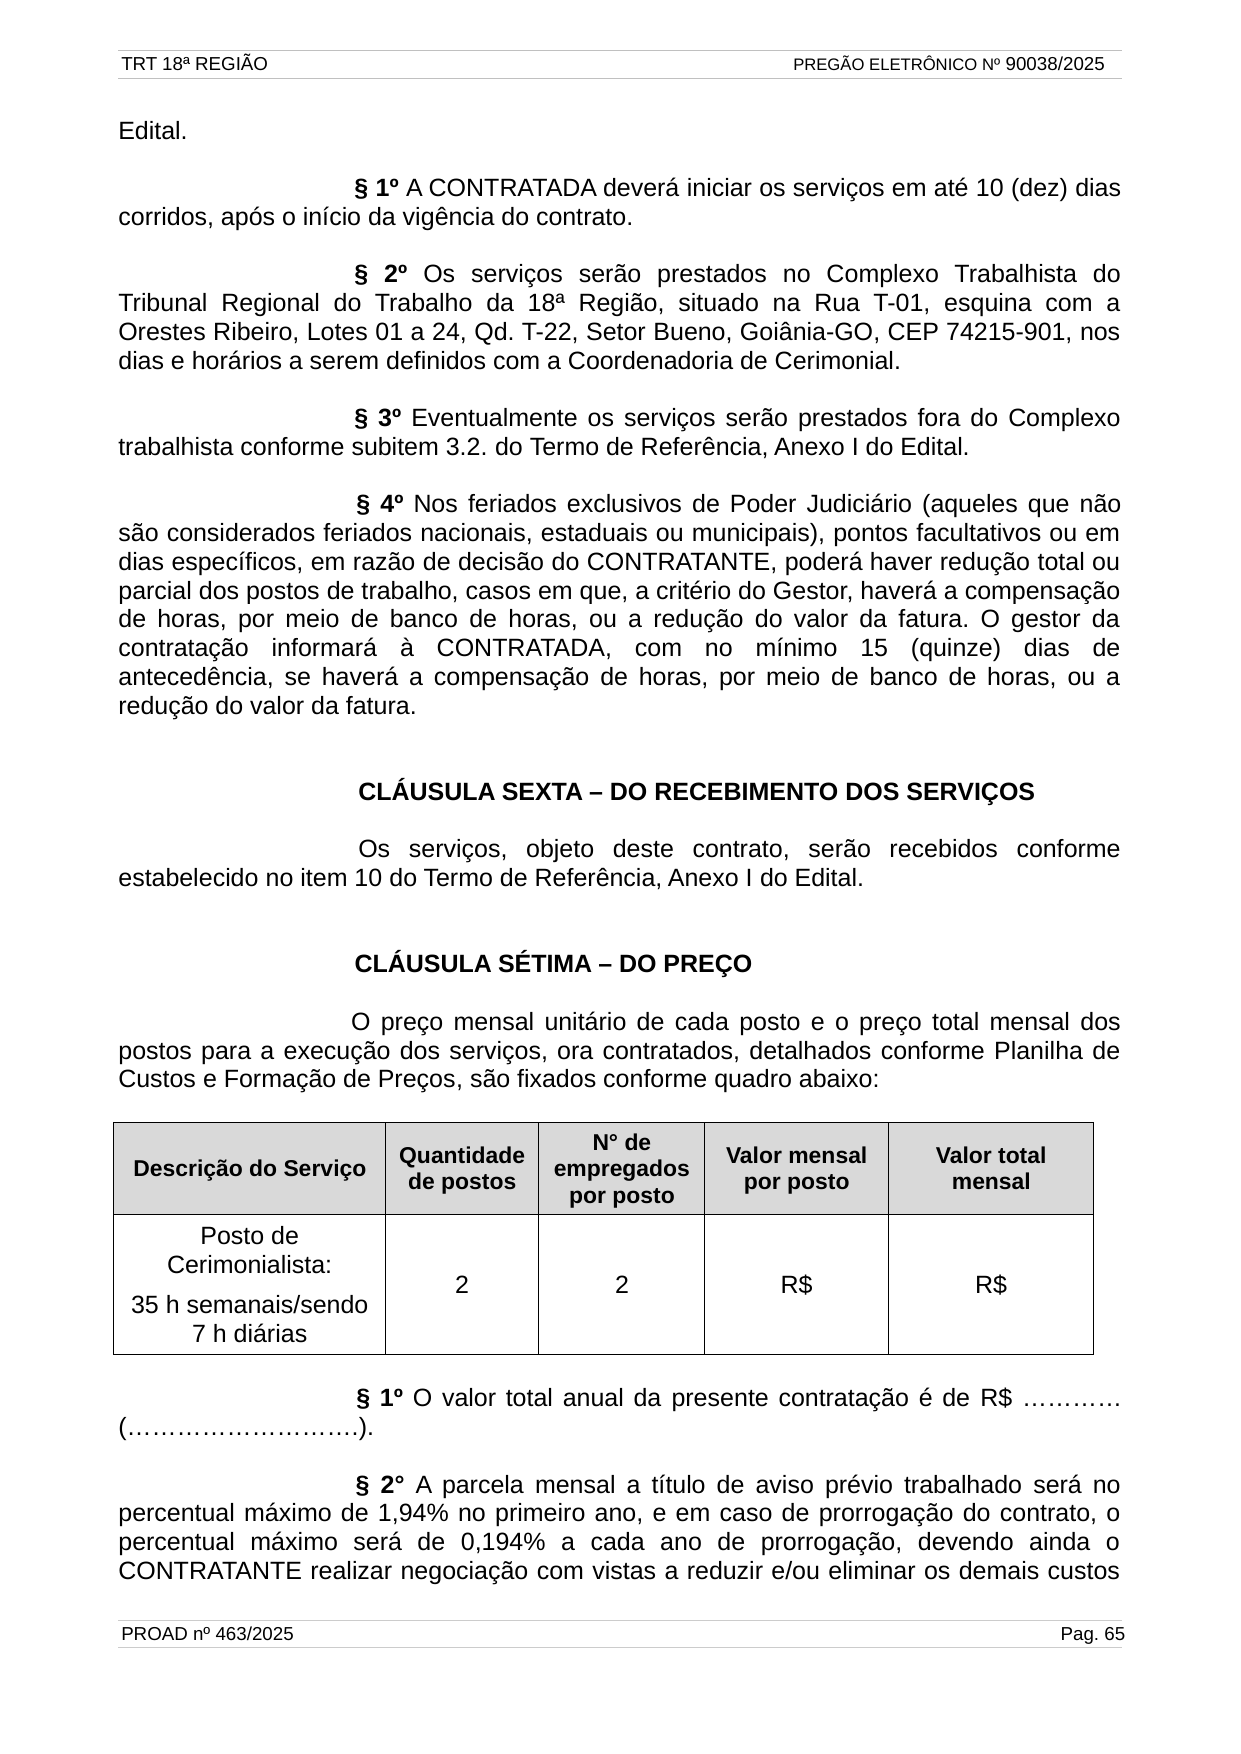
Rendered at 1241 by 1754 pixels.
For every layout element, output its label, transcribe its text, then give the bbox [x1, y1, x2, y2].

table_header Valor mensal por posto [705, 1123, 888, 1214]
text CLÁUSULA SEXTA – DO RECEBIMENTO DOS SERVIÇOS [118, 777, 1122, 806]
text O preço mensal unitário de cada posto e o preço total mensal dos postos para a execução dos serviços, ora contratados, detalhados conforme Planilha de Custos e Formação de Preços, são fixados conforme quadro abaixo: [118, 1007, 1122, 1093]
table_cell 2 [386, 1215, 538, 1354]
table_header Descrição do Serviço [114, 1123, 385, 1214]
text § 2º Os serviços serão prestados no Complexo Trabalhista do Tribunal Regional do Trabalho da 18ª Região, situado na Rua T-01, esquina com a Orestes Ribeiro, Lotes 01 a 24, Qd. T-22, Setor Bueno, Goiânia-GO, CEP 74215-901, nos dias e horários a serem definidos com a Coordenadoria de Cerimonial. [118, 259, 1122, 374]
text Edital. [118, 116, 1122, 144]
text § 3º Eventualmente os serviços serão prestados fora do Complexo trabalhista conforme subitem 3.2. do Termo de Referência, Anexo I do Edital. [118, 403, 1122, 461]
table_cell R$ [705, 1215, 888, 1354]
table_cell 2 [539, 1215, 704, 1354]
table_cell R$ [889, 1215, 1093, 1354]
table_header Quantidade de postos [386, 1123, 538, 1214]
table_cell Posto de Cerimonialista: 35 h semanais/sendo 7 h diárias [114, 1215, 385, 1354]
table_header N° de empregados por posto [539, 1123, 704, 1214]
text CLÁUSULA SÉTIMA – DO PREÇO [118, 949, 1122, 978]
text Os serviços, objeto deste contrato, serão recebidos conforme estabelecido no item 10 do Termo de Referência, Anexo I do Edital. [118, 834, 1122, 892]
text § 1º A CONTRATADA deverá iniciar os serviços em até 10 (dez) dias corridos, após o início da vigência do contrato. [118, 173, 1122, 231]
text § 1º O valor total anual da presente contratação é de R$ ………… (……………………….). [118, 1383, 1122, 1441]
text § 2° A parcela mensal a título de aviso prévio trabalhado será no percentual máximo de 1,94% no primeiro ano, e em caso de prorrogação do contrato, o percentual máximo será de 0,194% a cada ano de prorrogação, devendo ainda o CONTRATANTE realizar negociação com vistas a reduzir e/ou eliminar os demais custos [118, 1470, 1122, 1585]
table_header Valor total mensal [889, 1123, 1093, 1214]
text § 4º Nos feriados exclusivos de Poder Judiciário (aqueles que não são considerados feriados nacionais, estaduais ou municipais), pontos facultativos ou em dias específicos, em razão de decisão do CONTRATANTE, poderá haver redução total ou parcial dos postos de trabalho, casos em que, a critério do Gestor, haverá a compensação de horas, por meio de banco de horas, ou a redução do valor da fatura. O gestor da contratação informará à CONTRATADA, com no mínimo 15 (quinze) dias de antecedência, se haverá a compensação de horas, por meio de banco de horas, ou a redução do valor da fatura. [118, 489, 1122, 719]
